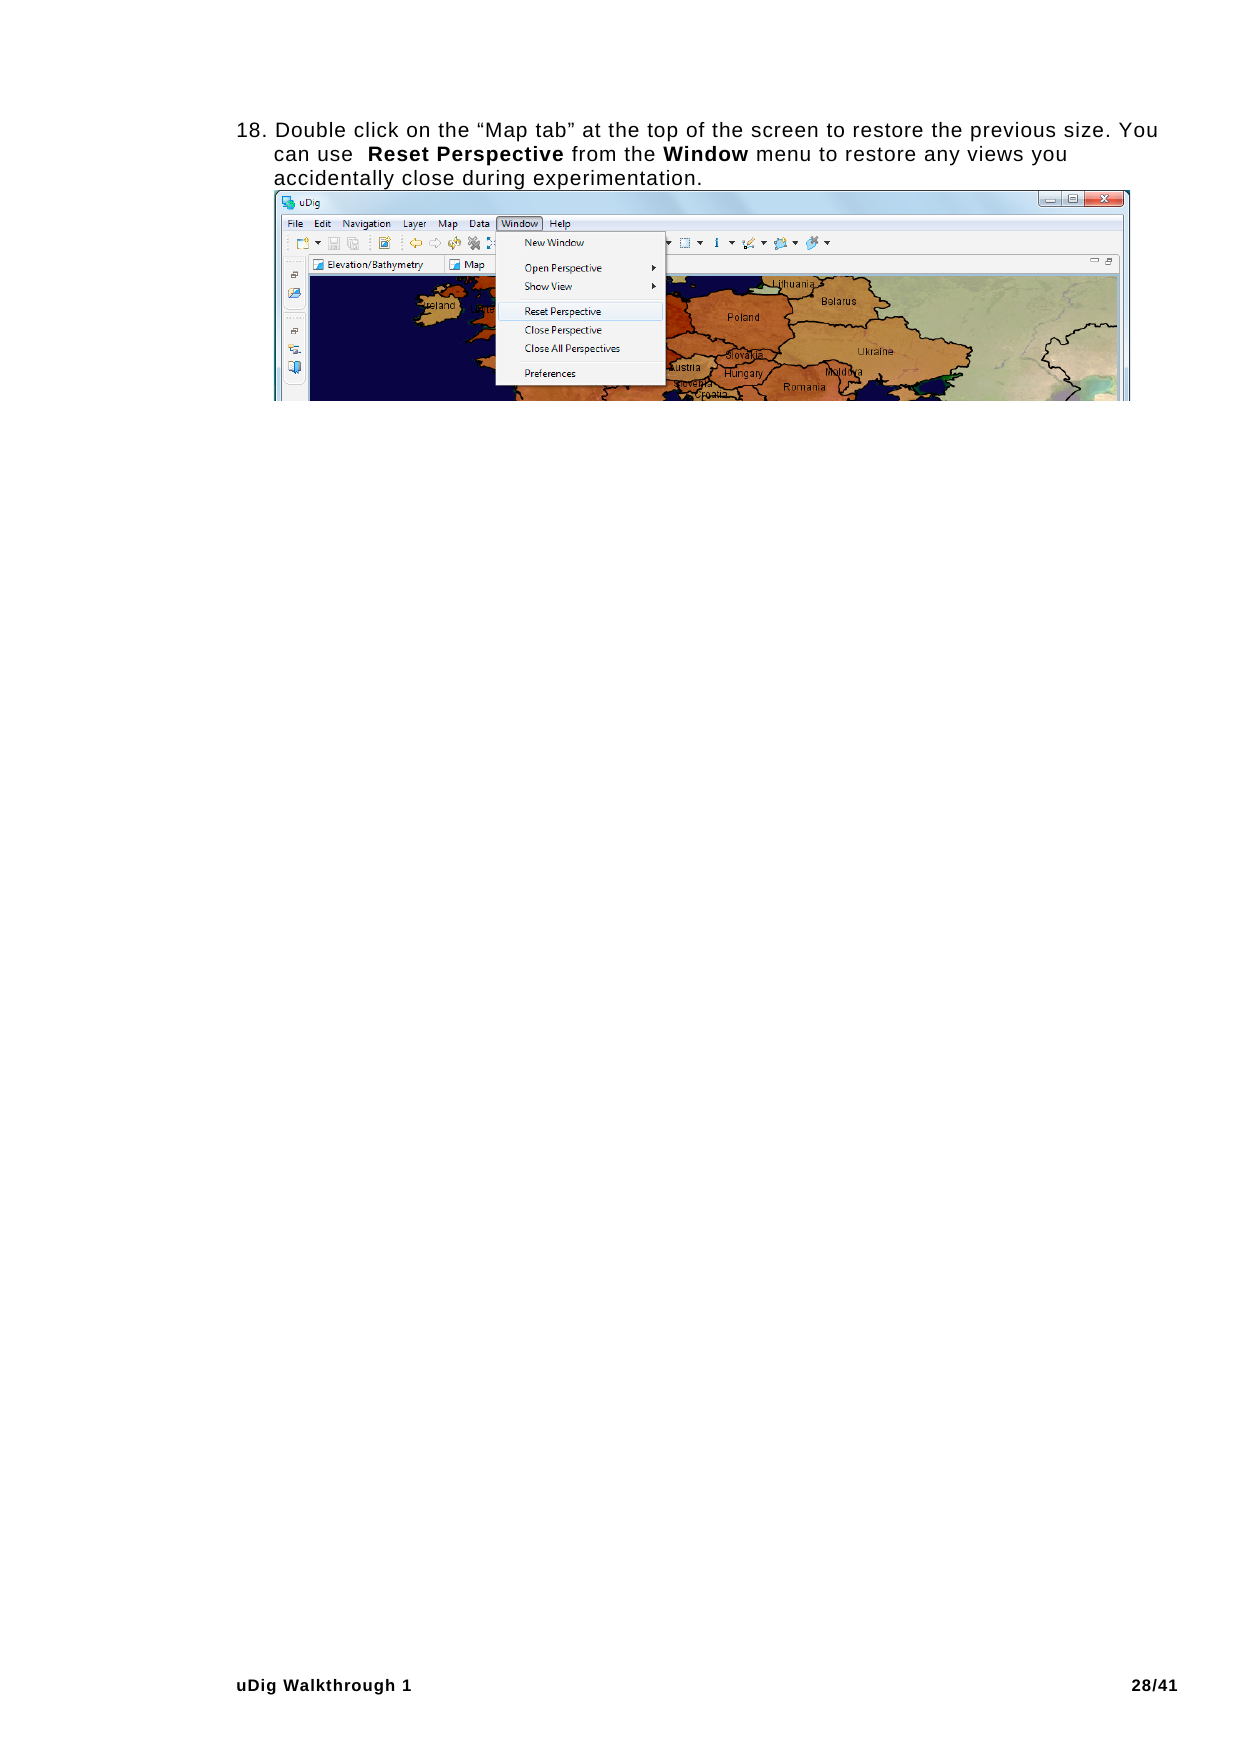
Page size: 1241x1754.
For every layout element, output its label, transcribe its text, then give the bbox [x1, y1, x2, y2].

list Double click on the “Map tab” at the top of the screen to restore the previous size. You can use Reset Perspective from the Window menu to restore any views you accidentally close during experimentation. [236, 118, 1181, 190]
picture [273, 190, 1130, 401]
